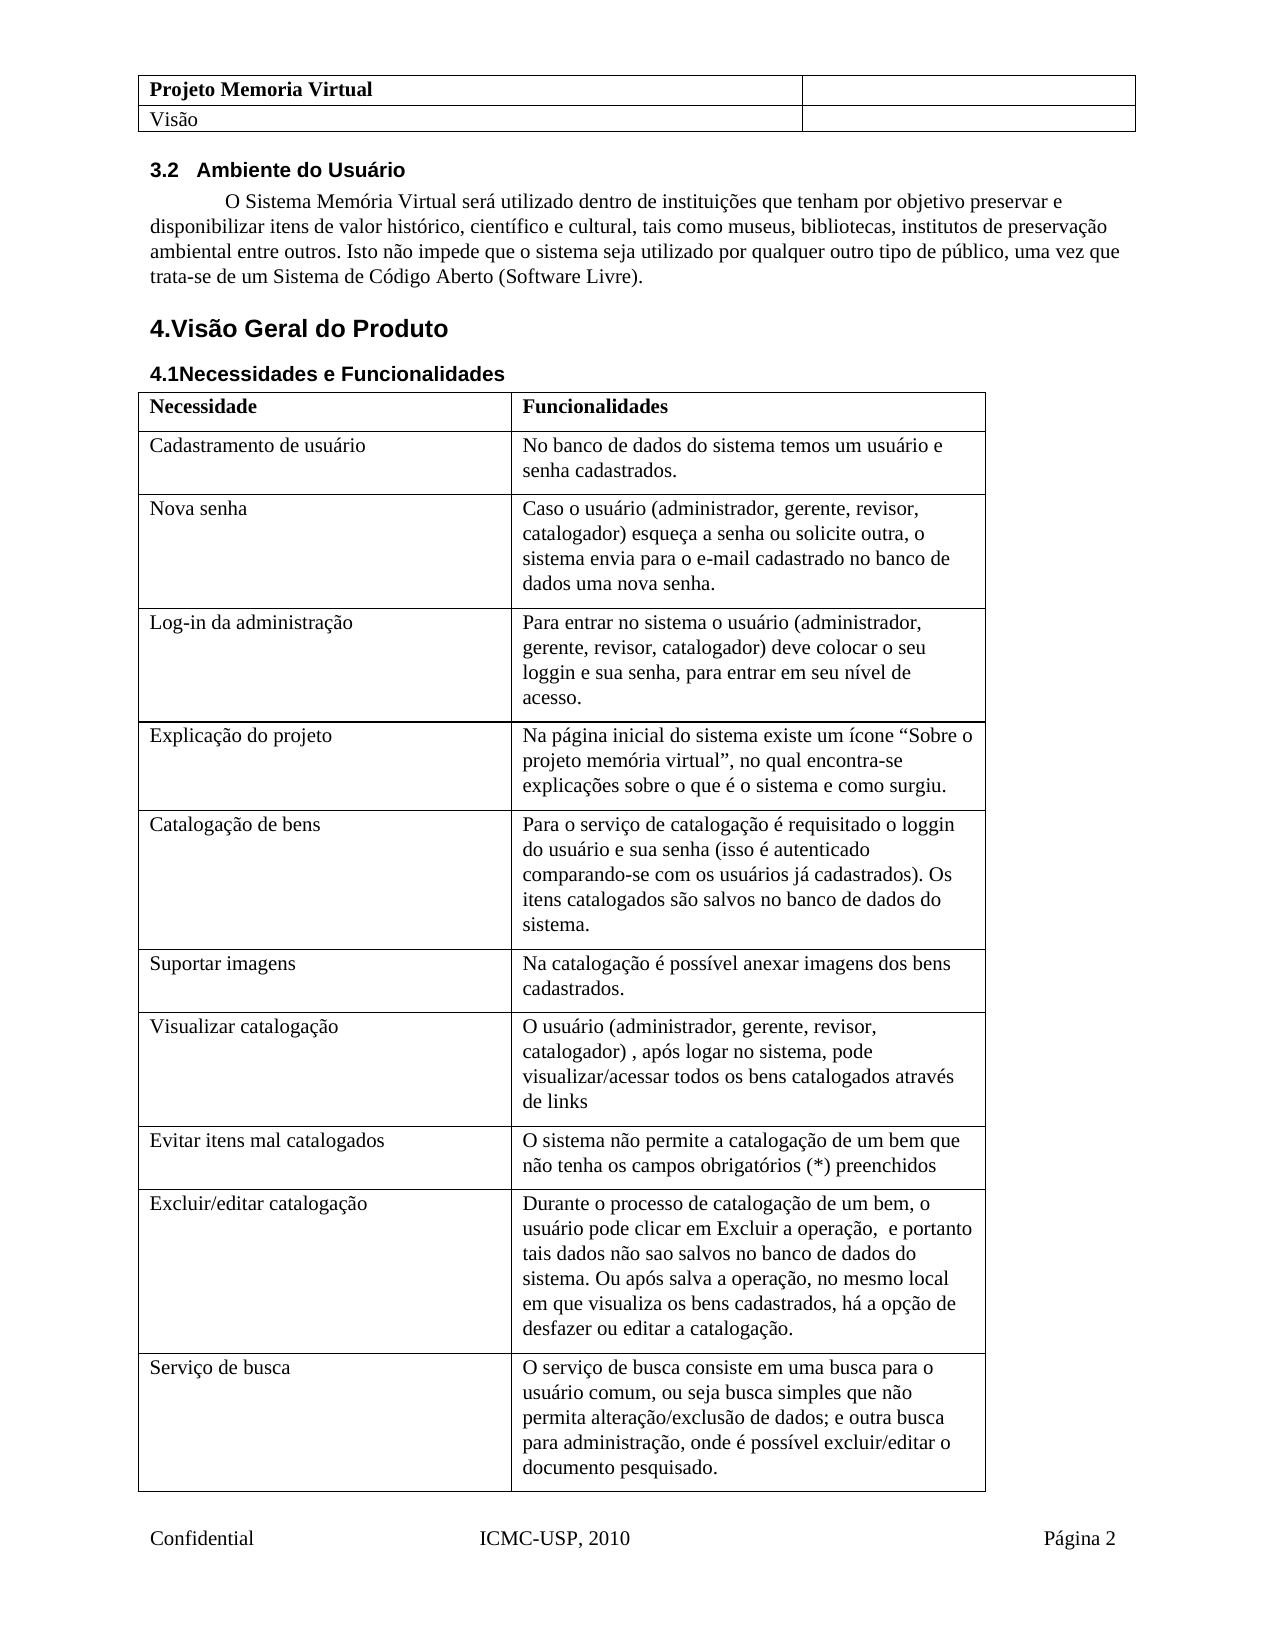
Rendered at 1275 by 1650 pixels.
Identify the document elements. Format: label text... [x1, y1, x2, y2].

table_header Funcionalidades [512, 393, 985, 431]
subtitle Visão Geral do Produto [150, 313, 1125, 342]
subtitle Ambiente do Usuário [150, 157, 1125, 182]
table_cell Nova senha [139, 495, 511, 608]
table_cell Evitar itens mal catalogados [139, 1127, 511, 1189]
table_header Necessidade [139, 393, 511, 431]
table_cell Cadastramento de usuário [139, 432, 511, 494]
table_cell Catalogação de bens [139, 811, 511, 948]
table_cell No banco de dados do sistema temos um usuário e senha cadastrados. [512, 432, 985, 494]
table_cell Na catalogação é possível anexar imagens dos bens cadastrados. [512, 950, 985, 1012]
table_cell Explicação do projeto [139, 723, 511, 810]
table_cell Para o serviço de catalogação é requisitado o loggin do usuário e sua senha (isso é autenticado comparando-se com os usuários já cadastrados). Os itens catalogados são salvos no banco de dados do sistema. [512, 811, 985, 948]
table_cell Durante o processo de catalogação de um bem, o usuário pode clicar em Excluir a operação, e portanto tais dados não sao salvos no banco de dados do sistema. Ou após salva a operação, no mesmo local em que visualiza os bens cadastrados, há a opção de desfazer ou editar a catalogação. [512, 1190, 985, 1353]
table_cell Visualizar catalogação [139, 1013, 511, 1126]
table_cell O usuário (administrador, gerente, revisor, catalogador) , após logar no sistema, pode visualizar/acessar todos os bens catalogados através de links [512, 1013, 985, 1126]
subtitle Necessidades e Funcionalidades [150, 361, 1125, 386]
table_cell Na página inicial do sistema existe um ícone “Sobre o projeto memória virtual”, no qual encontra-se explicações sobre o que é o sistema e como surgiu. [512, 723, 985, 810]
table_cell O serviço de busca consiste em uma busca para o usuário comum, ou seja busca simples que não permita alteração/exclusão de dados; e outra busca para administração, onde é possível excluir/editar o documento pesquisado. [512, 1354, 985, 1491]
table_cell Log-in da administração [139, 609, 511, 721]
table_cell Serviço de busca [139, 1354, 511, 1491]
table_cell Excluir/editar catalogação [139, 1190, 511, 1353]
table_cell Caso o usuário (administrador, gerente, revisor, catalogador) esqueça a senha ou solicite outra, o sistema envia para o e-mail cadastrado no banco de dados uma nova senha. [512, 495, 985, 608]
table_cell Suportar imagens [139, 950, 511, 1012]
table_cell Para entrar no sistema o usuário (administrador, gerente, revisor, catalogador) deve colocar o seu loggin e sua senha, para entrar em seu nível de acesso. [512, 609, 985, 721]
text O Sistema Memória Virtual será utilizado dentro de instituições que tenham por objetivo preservar e disponibilizar itens de valor histórico, científico e cultural, tais como museus, bibliotecas, institutos de preservação ambiental entre outros. Isto não impede que o sistema seja utilizado por qualquer outro tipo de público, uma vez que trata-se de um Sistema de Código Aberto (Software Livre). [150, 188, 1125, 288]
table_cell O sistema não permite a catalogação de um bem que não tenha os campos obrigatórios (*) preenchidos [512, 1127, 985, 1189]
